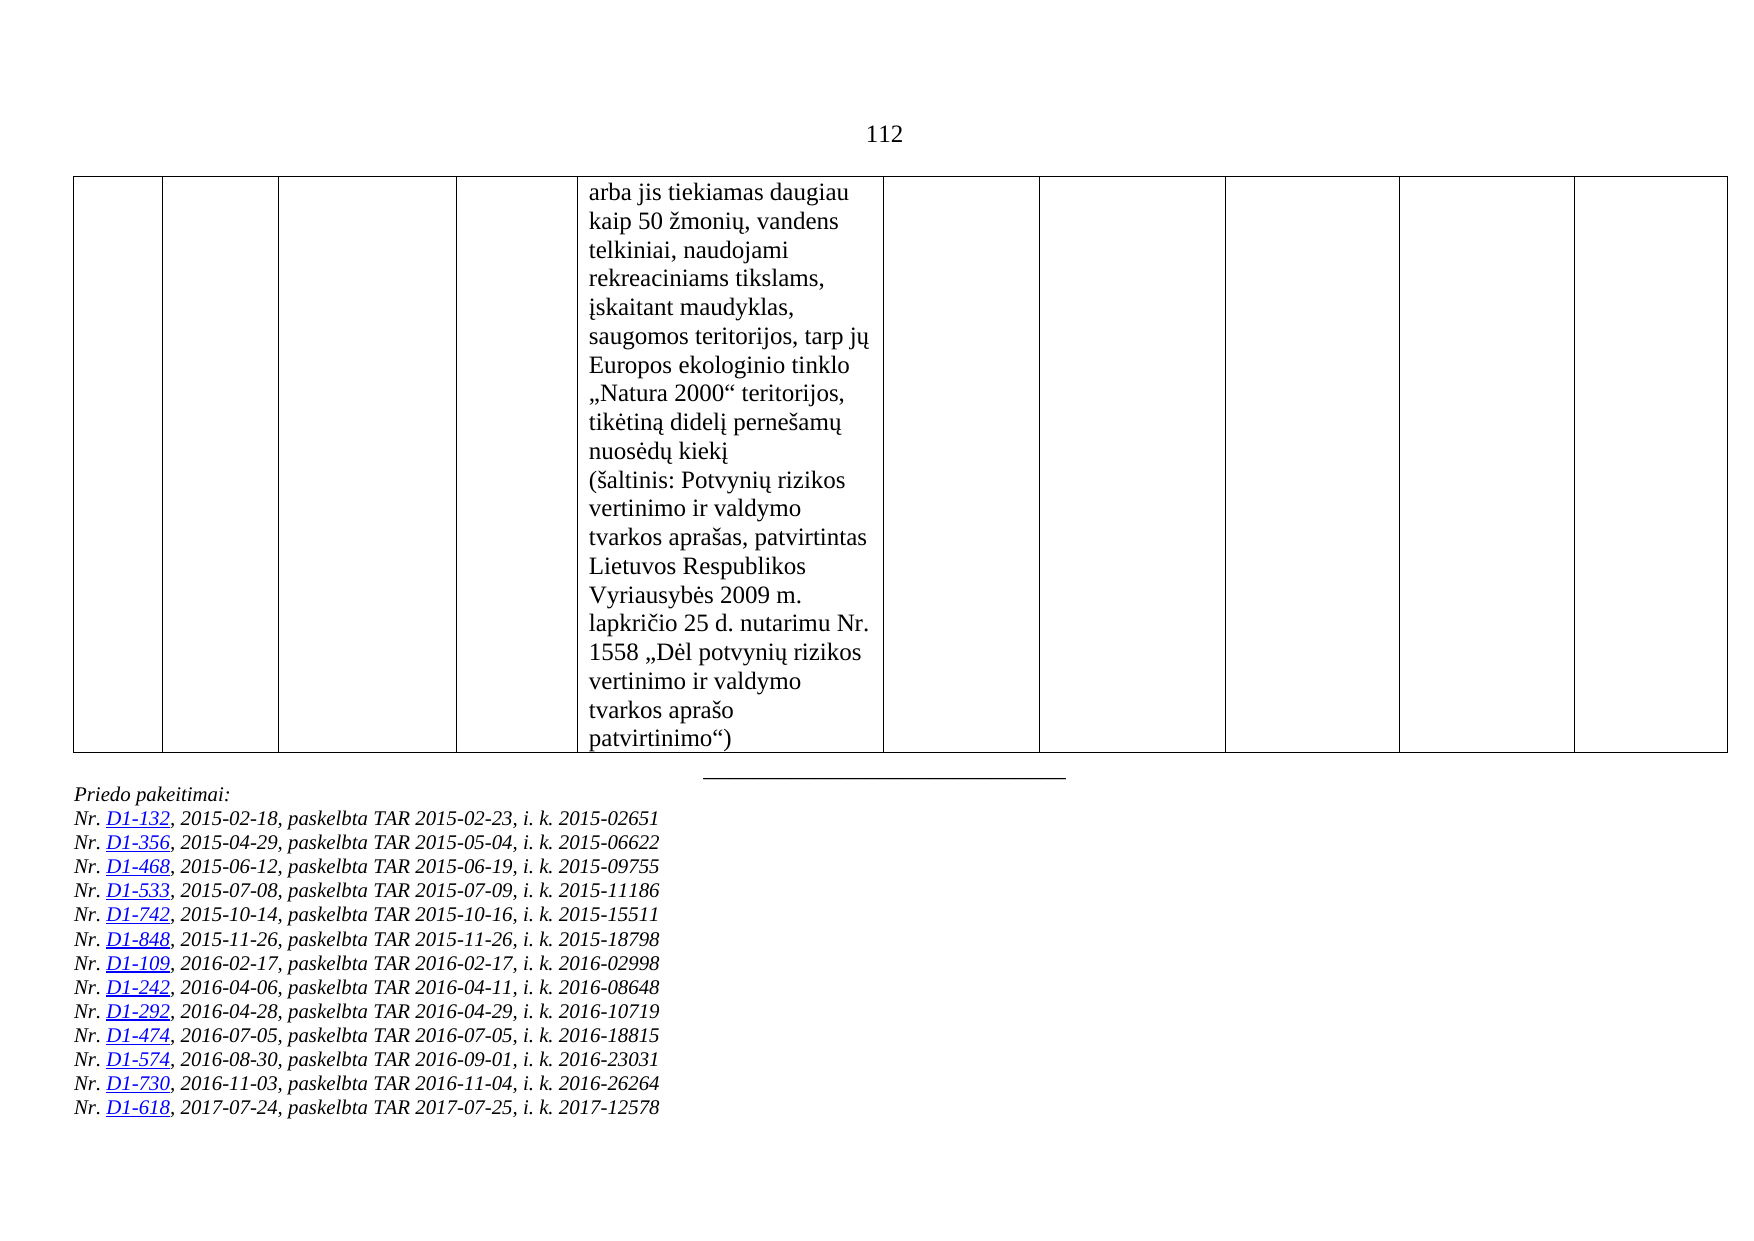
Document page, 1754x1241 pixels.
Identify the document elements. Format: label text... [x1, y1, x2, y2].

text Nr. D1-730, 2016-11-03, paskelbta TAR 2016-11-04, i. k. 2016-26264 [74, 1071, 1695, 1095]
text Priedo pakeitimai: [74, 782, 1695, 806]
table_cell arba jis tiekiamas daugiau kaip 50 žmonių, vandens telkiniai, naudojami rekreaciniams tikslams, įskaitant maudyklas, saugomos teritorijos, tarp jų Europos ekologinio tinklo „Natura 2000“ teritorijos, tikėtiną didelį pernešamų nuosėdų kiekį (šaltinis: Potvynių rizikos vertinimo ir valdymo tvarkos aprašas, patvirtintas Lietuvos Respublikos Vyriausybės 2009 m. lapkričio 25 d. nutarimu Nr. 1558 „Dėl potvynių rizikos vertinimo ir valdymo tvarkos aprašo patvirtinimo“) [578, 177, 883, 752]
text Nr. D1-356, 2015-04-29, paskelbta TAR 2015-05-04, i. k. 2015-06622 [74, 830, 1695, 854]
table_cell [1575, 177, 1727, 752]
text Nr. D1-742, 2015-10-14, paskelbta TAR 2015-10-16, i. k. 2015-15511 [74, 902, 1695, 926]
table_cell [74, 177, 162, 752]
text _____________________________ [74, 753, 1695, 782]
table_cell [1226, 177, 1399, 752]
text Nr. D1-474, 2016-07-05, paskelbta TAR 2016-07-05, i. k. 2016-18815 [74, 1023, 1695, 1047]
text Nr. D1-109, 2016-02-17, paskelbta TAR 2016-02-17, i. k. 2016-02998 [74, 951, 1695, 974]
text Nr. D1-132, 2015-02-18, paskelbta TAR 2015-02-23, i. k. 2015-02651 [74, 806, 1695, 830]
text Nr. D1-468, 2015-06-12, paskelbta TAR 2015-06-19, i. k. 2015-09755 [74, 854, 1695, 878]
table_cell [884, 177, 1039, 752]
text Nr. D1-533, 2015-07-08, paskelbta TAR 2015-07-09, i. k. 2015-11186 [74, 878, 1695, 902]
text Nr. D1-618, 2017-07-24, paskelbta TAR 2017-07-25, i. k. 2017-12578 [74, 1095, 1695, 1119]
text Nr. D1-574, 2016-08-30, paskelbta TAR 2016-09-01, i. k. 2016-23031 [74, 1047, 1695, 1071]
table_cell [1400, 177, 1574, 752]
table_cell [163, 177, 278, 752]
table_cell [457, 177, 577, 752]
table_cell [279, 177, 456, 752]
text Nr. D1-242, 2016-04-06, paskelbta TAR 2016-04-11, i. k. 2016-08648 [74, 974, 1695, 999]
table_cell [1040, 177, 1225, 752]
text Nr. D1-292, 2016-04-28, paskelbta TAR 2016-04-29, i. k. 2016-10719 [74, 999, 1695, 1023]
text Nr. D1-848, 2015-11-26, paskelbta TAR 2015-11-26, i. k. 2015-18798 [74, 926, 1695, 951]
